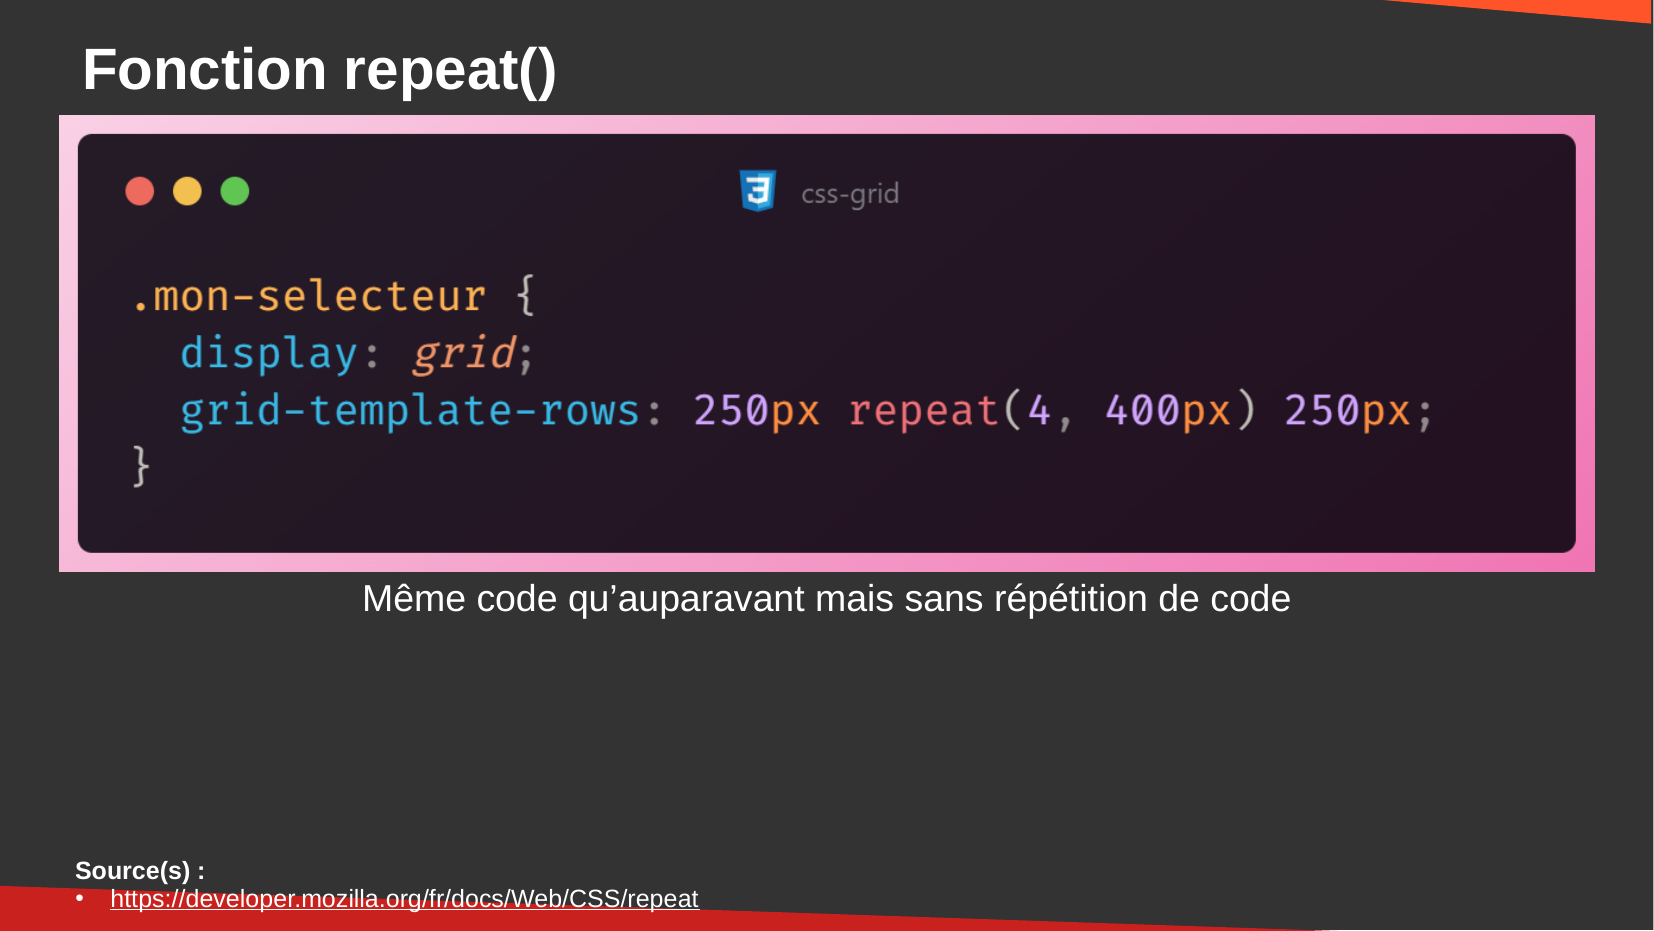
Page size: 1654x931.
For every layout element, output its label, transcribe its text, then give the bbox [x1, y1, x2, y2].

text_box Même code qu’auparavant mais sans répétition de code [118, 572, 1536, 644]
text_box [0, 885, 1337, 931]
text_box [1382, 0, 1652, 24]
picture [59, 115, 1595, 572]
title Fonction repeat() [82, 37, 1571, 115]
text_box Source(s) : https://developer.mozilla.org/fr/docs/Web/CSS/repeat [60, 838, 1546, 920]
